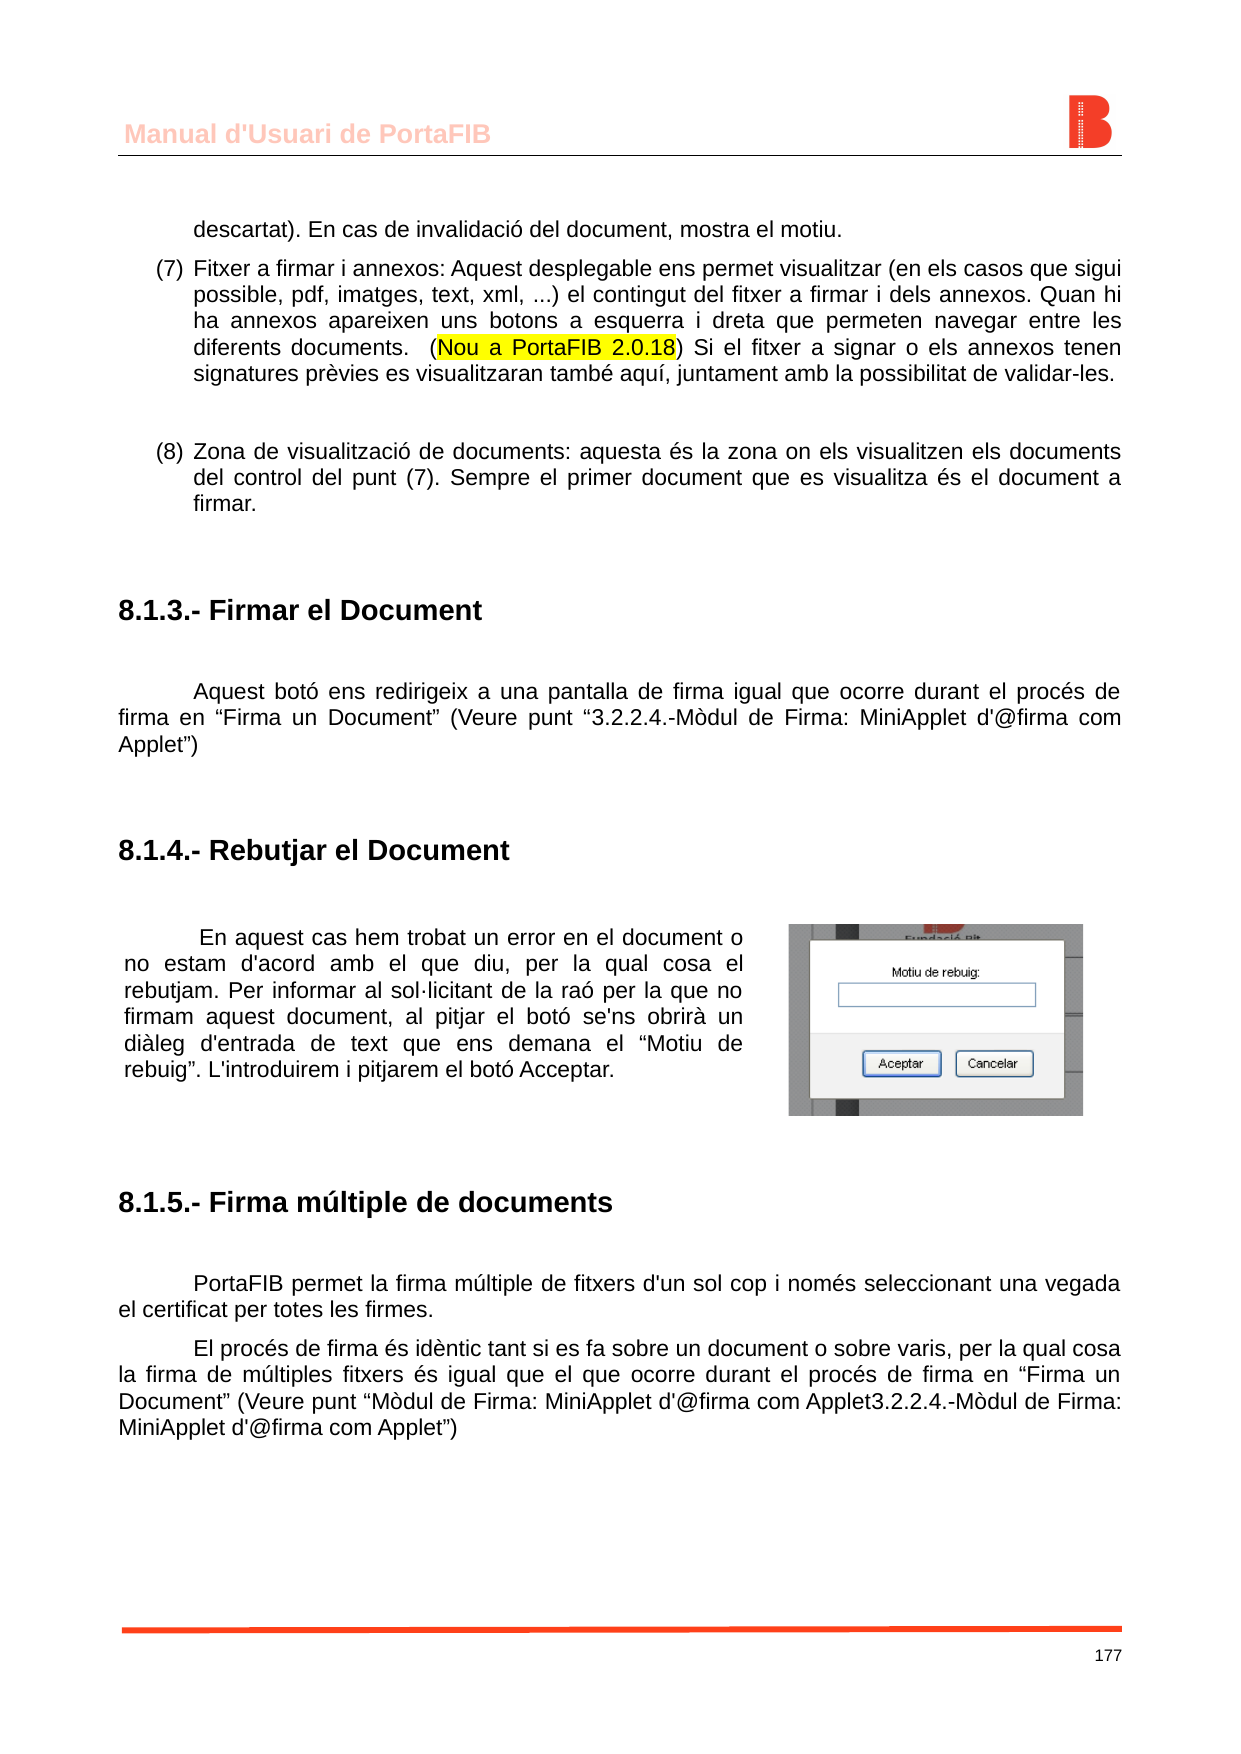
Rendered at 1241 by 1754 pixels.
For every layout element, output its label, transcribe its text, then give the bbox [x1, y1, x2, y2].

table_header En aquest cas hem trobat un error en el document o no estam d'acord amb el que diu, per la qual cosa el rebutjam. Per informar al sol·licitant de la raó per la que no firmam aquest document, al pitjar el botó se'ns obrirà un diàleg d'entrada de text que ens demana el “Motiu de rebuig”. L'introduirem i pitjarem el botó Acceptar. [118, 918, 749, 1121]
picture [788, 924, 1084, 1116]
list Fitxer a firmar i annexos: Aquest desplegable ens permet visualitzar (en els casos que sigui possible, pdf, imatges, text, xml, ...) el contingut del fitxer a firmar i dels annexos. Quan hi ha annexos apareixen uns botons a esquerra i dreta que permeten navegar entre les diferents documents. (Nou a PortaFIB 2.0.18) Si el fitxer a signar o els annexos tenen signatures prèvies es visualitzaran també aquí, juntament amb la possibilitat de validar-les. [156, 254, 1122, 386]
subtitle Firma múltiple de documents [118, 1185, 1122, 1218]
text PortaFIB permet la firma múltiple de fitxers d'un sol cop i només seleccionant una vegada el certificat per totes les firmes. [118, 1270, 1122, 1323]
table_header [750, 918, 1122, 1121]
list descartat). En cas de invalidació del document, mostra el motiu. [156, 216, 1122, 242]
list Zona de visualització de documents: aquesta és la zona on els visualitzen els documents del control del punt (7). Sempre el primer document que es visualitza és el document a firmar. [156, 438, 1122, 517]
text Aquest botó ens redirigeix a una pantalla de firma igual que ocorre durant el procés de firma en “Firma un Document” (Veure punt “3.2.2.4.-Mòdul de Firma: MiniApplet d'@firma com Applet”) [118, 678, 1122, 757]
subtitle Firmar el Document [118, 593, 1122, 627]
picture [1063, 94, 1117, 150]
text El procés de firma és idèntic tant si es fa sobre un document o sobre varis, per la qual cosa la firma de múltiples fitxers és igual que el que ocorre durant el procés de firma en “Firma un Document” (Veure punt “Mòdul de Firma: MiniApplet d'@firma com Applet3.2.2.4.-Mòdul de Firma: MiniApplet d'@firma com Applet”) [118, 1335, 1122, 1441]
subtitle Rebutjar el Document [118, 833, 1122, 867]
